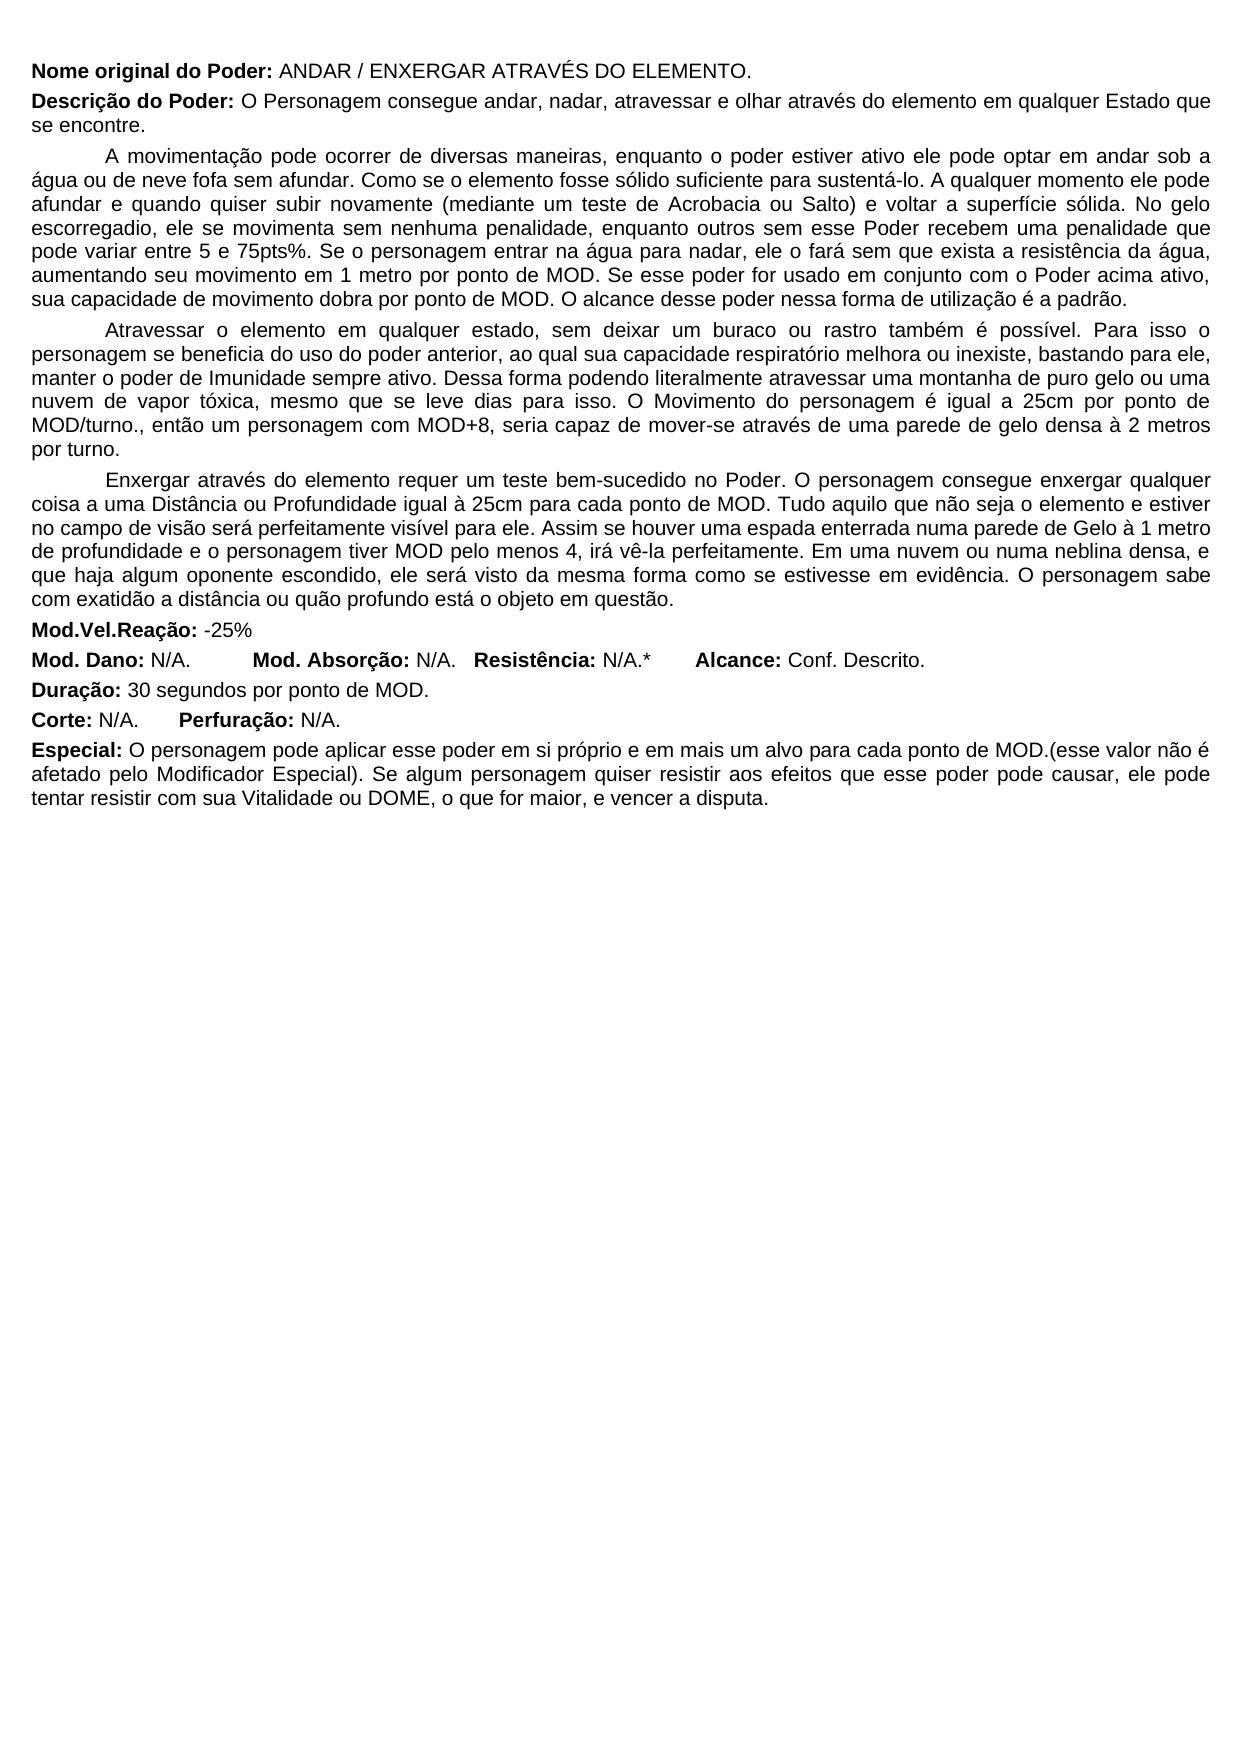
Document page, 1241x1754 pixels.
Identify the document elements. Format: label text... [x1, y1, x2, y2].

text Descrição do Poder: O Personagem consegue andar, nadar, atravessar e olhar através do elemento em qualquer Estado que se encontre. [31, 89, 1212, 137]
text Enxergar através do elemento requer um teste bem-sucedido no Poder. O personagem consegue enxergar qualquer coisa a uma Distância ou Profundidade igual à 25cm para cada ponto de MOD. Tudo aquilo que não seja o elemento e estiver no campo de visão será perfeitamente visível para ele. Assim se houver uma espada enterrada numa parede de Gelo à 1 metro de profundidade e o personagem tiver MOD pelo menos 4, irá vê-la perfeitamente. Em uma nuvem ou numa neblina densa, e que haja algum oponente escondido, ele será visto da mesma forma como se estivesse em evidência. O personagem sabe com exatidão a distância ou quão profundo está o objeto em questão. [31, 467, 1212, 611]
text Mod.Vel.Reação: -25% [31, 617, 1212, 641]
text Mod. Dano: N/A. Mod. Absorção: N/A. Resistência: N/A.* Alcance: Conf. Descrito. [31, 648, 1212, 672]
text Especial: O personagem pode aplicar esse poder em si próprio e em mais um alvo para cada ponto de MOD.(esse valor não é afetado pelo Modificador Especial). Se algum personagem quiser resistir aos efeitos que esse poder pode causar, ele pode tentar resistir com sua Vitalidade ou DOME, o que for maior, e vencer a disputa. [31, 738, 1212, 810]
text Atravessar o elemento em qualquer estado, sem deixar um buraco ou rastro também é possível. Para isso o personagem se beneficia do uso do poder anterior, ao qual sua capacidade respiratório melhora ou inexiste, bastando para ele, manter o poder de Imunidade sempre ativo. Dessa forma podendo literalmente atravessar uma montanha de puro gelo ou uma nuvem de vapor tóxica, mesmo que se leve dias para isso. O Movimento do personagem é igual a 25cm por ponto de MOD/turno., então um personagem com MOD+8, seria capaz de mover-se através de uma parede de gelo densa à 2 metros por turno. [31, 317, 1212, 461]
text Corte: N/A. Perfuração: N/A. [31, 708, 1212, 732]
text A movimentação pode ocorrer de diversas maneiras, enquanto o poder estiver ativo ele pode optar em andar sob a água ou de neve fofa sem afundar. Como se o elemento fosse sólido suficiente para sustentá-lo. A qualquer momento ele pode afundar e quando quiser subir novamente (mediante um teste de Acrobacia ou Salto) e voltar a superfície sólida. No gelo escorregadio, ele se movimenta sem nenhuma penalidade, enquanto outros sem esse Poder recebem uma penalidade que pode variar entre 5 e 75pts%. Se o personagem entrar na água para nadar, ele o fará sem que exista a resistência da água, aumentando seu movimento em 1 metro por ponto de MOD. Se esse poder for usado em conjunto com o Poder acima ativo, sua capacidade de movimento dobra por ponto de MOD. O alcance desse poder nessa forma de utilização é a padrão. [31, 143, 1212, 311]
text Nome original do Poder: ANDAR / ENXERGAR ATRAVÉS DO ELEMENTO. [31, 59, 1212, 83]
text Duração: 30 segundos por ponto de MOD. [31, 678, 1212, 702]
